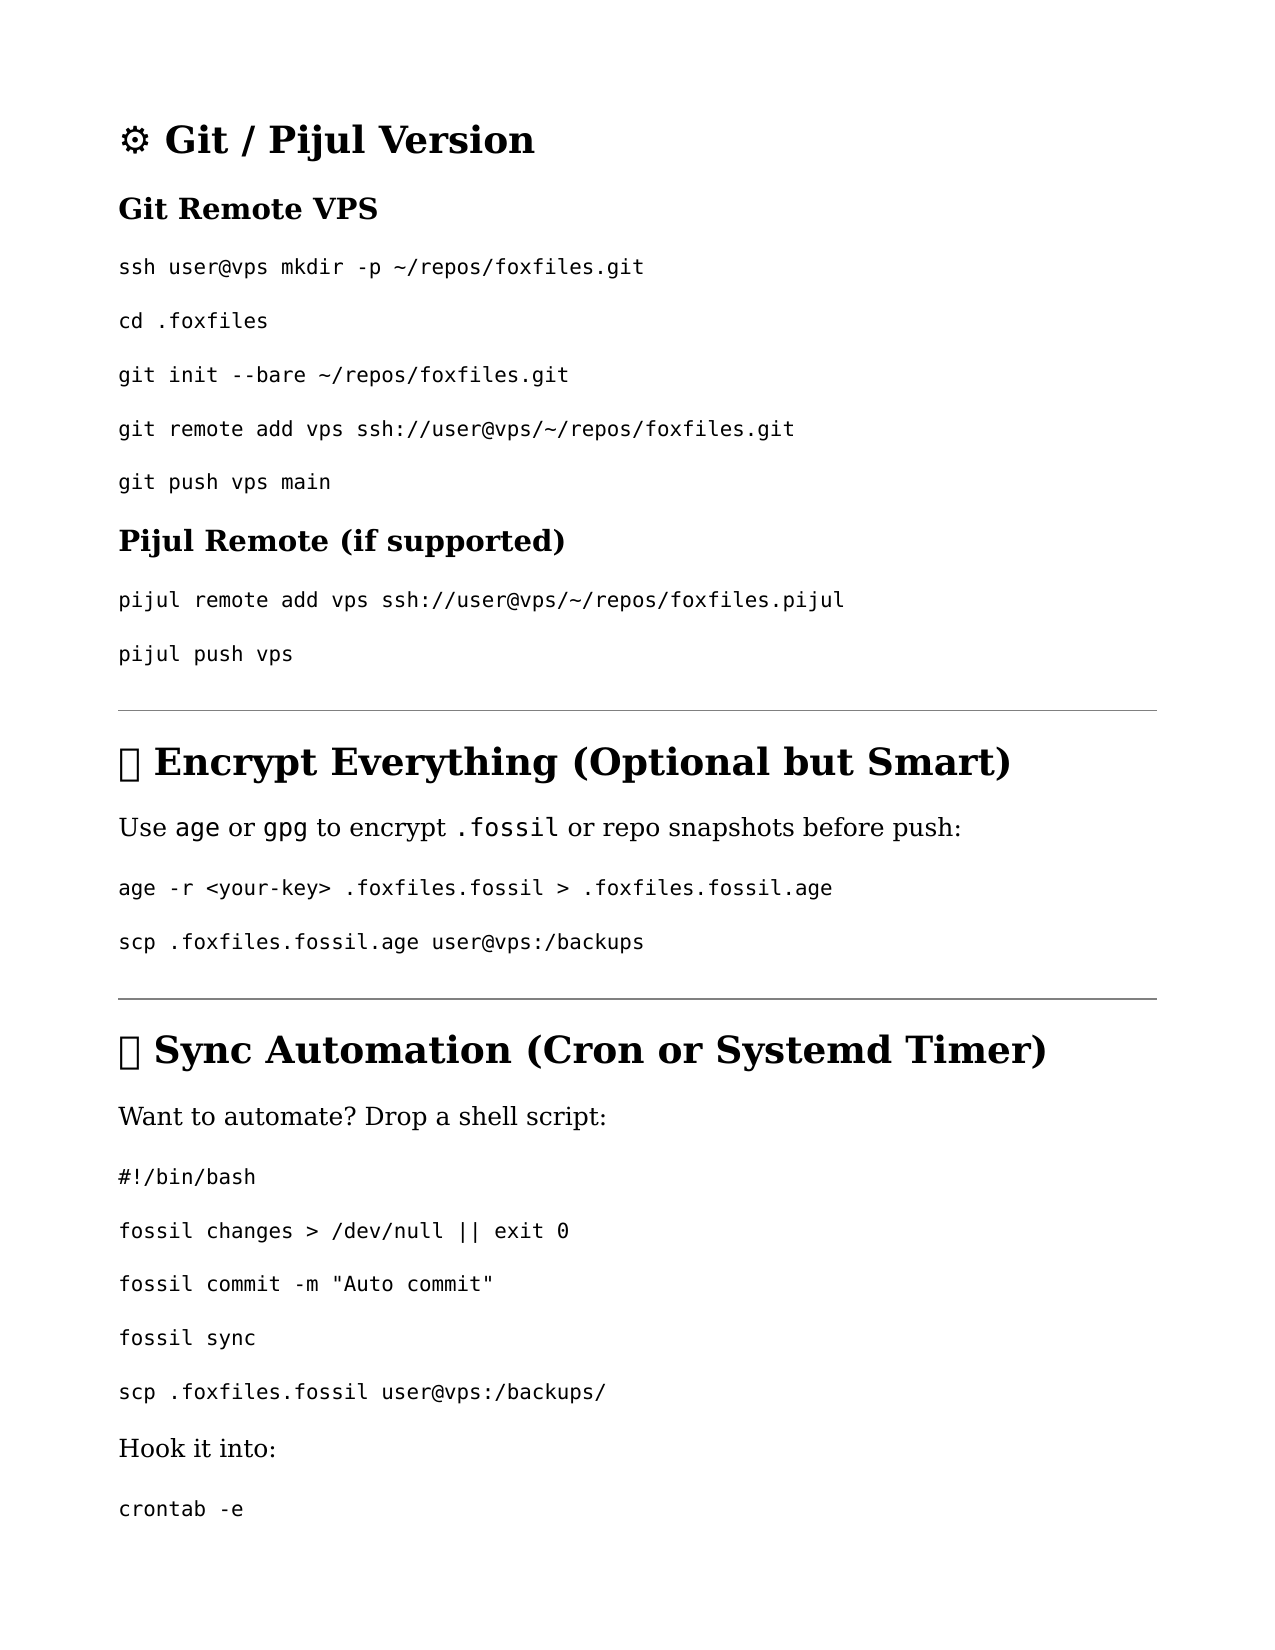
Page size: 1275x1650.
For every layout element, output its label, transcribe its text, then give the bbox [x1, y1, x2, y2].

text fossil changes > /dev/null || exit 0 [118, 1219, 1157, 1243]
text git push vps main [118, 470, 1157, 495]
subtitle Pijul Remote (if supported) [118, 524, 1157, 558]
text scp .foxfiles.fossil.age user@vps:/backups [118, 930, 1157, 954]
text crontab -e [118, 1497, 1157, 1521]
text pijul remote add vps ssh://user@vps/~/repos/foxfiles.pijul [118, 588, 1157, 612]
text fossil commit -m "Auto commit" [118, 1272, 1157, 1297]
text Hook it into: [118, 1434, 1157, 1463]
text cd .foxfiles [118, 309, 1157, 333]
text git init --bare ~/repos/foxfiles.git [118, 363, 1157, 387]
text Want to automate? Drop a shell script: [118, 1102, 1157, 1131]
text ssh user@vps mkdir -p ~/repos/foxfiles.git [118, 255, 1157, 280]
subtitle 🔐 Encrypt Everything (Optional but Smart) [118, 740, 1157, 784]
text age -r <your-key> .foxfiles.fossil > .foxfiles.fossil.age [118, 876, 1157, 901]
subtitle 🔄 Sync Automation (Cron or Systemd Timer) [118, 1028, 1157, 1072]
text #!/bin/bash [118, 1165, 1157, 1189]
text Use age or gpg to encrypt .fossil or repo snapshots before push: [118, 813, 1157, 843]
text scp .foxfiles.fossil user@vps:/backups/ [118, 1380, 1157, 1404]
text pijul push vps [118, 642, 1157, 666]
text git remote add vps ssh://user@vps/~/repos/foxfiles.git [118, 417, 1157, 441]
text fossil sync [118, 1326, 1157, 1351]
subtitle ⚙️ Git / Pijul Version [118, 118, 1157, 162]
subtitle Git Remote VPS [118, 192, 1157, 226]
